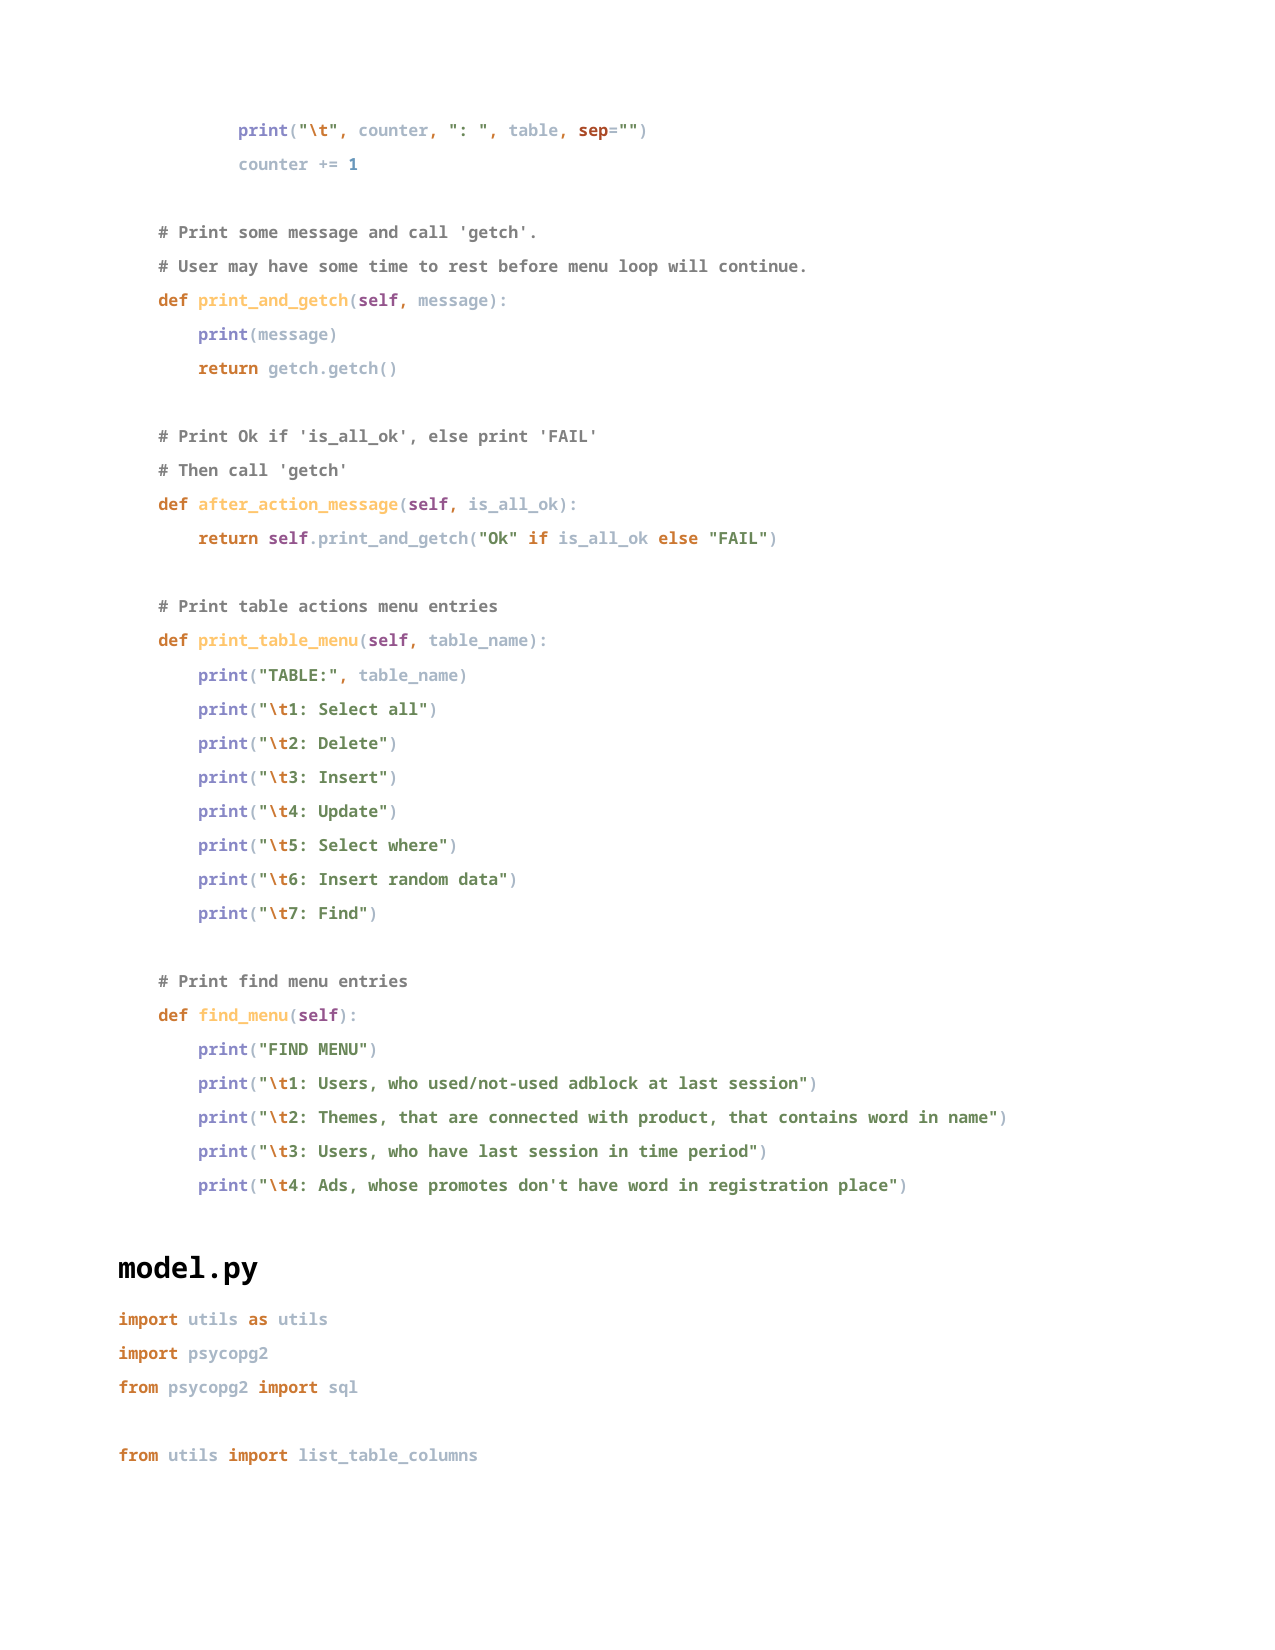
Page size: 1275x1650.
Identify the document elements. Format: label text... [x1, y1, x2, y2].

text model.py [118, 1248, 1157, 1287]
text print("\t", counter, ": ", table, sep="") counter += 1 # Print some message and call 'getch'. # User may have some time to rest before menu loop will continue. def print_and_getch(self, message): print(message) return getch.getch() # Print Ok if 'is_all_ok', else print 'FAIL' # Then call 'getch' def after_action_message(self, is_all_ok): return self.print_and_getch("Ok" if is_all_ok else "FAIL") # Print table actions menu entries def print_table_menu(self, table_name): print("TABLE:", table_name) print("\t1: Select all") print("\t2: Delete") print("\t3: Insert") print("\t4: Update") print("\t5: Select where") print("\t6: Insert random data") print("\t7: Find") # Print find menu entries def find_menu(self): print("FIND MENU") print("\t1: Users, who used/not-used adblock at last session") print("\t2: Themes, that are connected with product, that contains word in name") print("\t3: Users, who have last session in time period") print("\t4: Ads, whose promotes don't have word in registration place") [118, 118, 1157, 1235]
text import utils as utils import psycopg2 from psycopg2 import sql from utils import list_table_columns [118, 1307, 1157, 1500]
